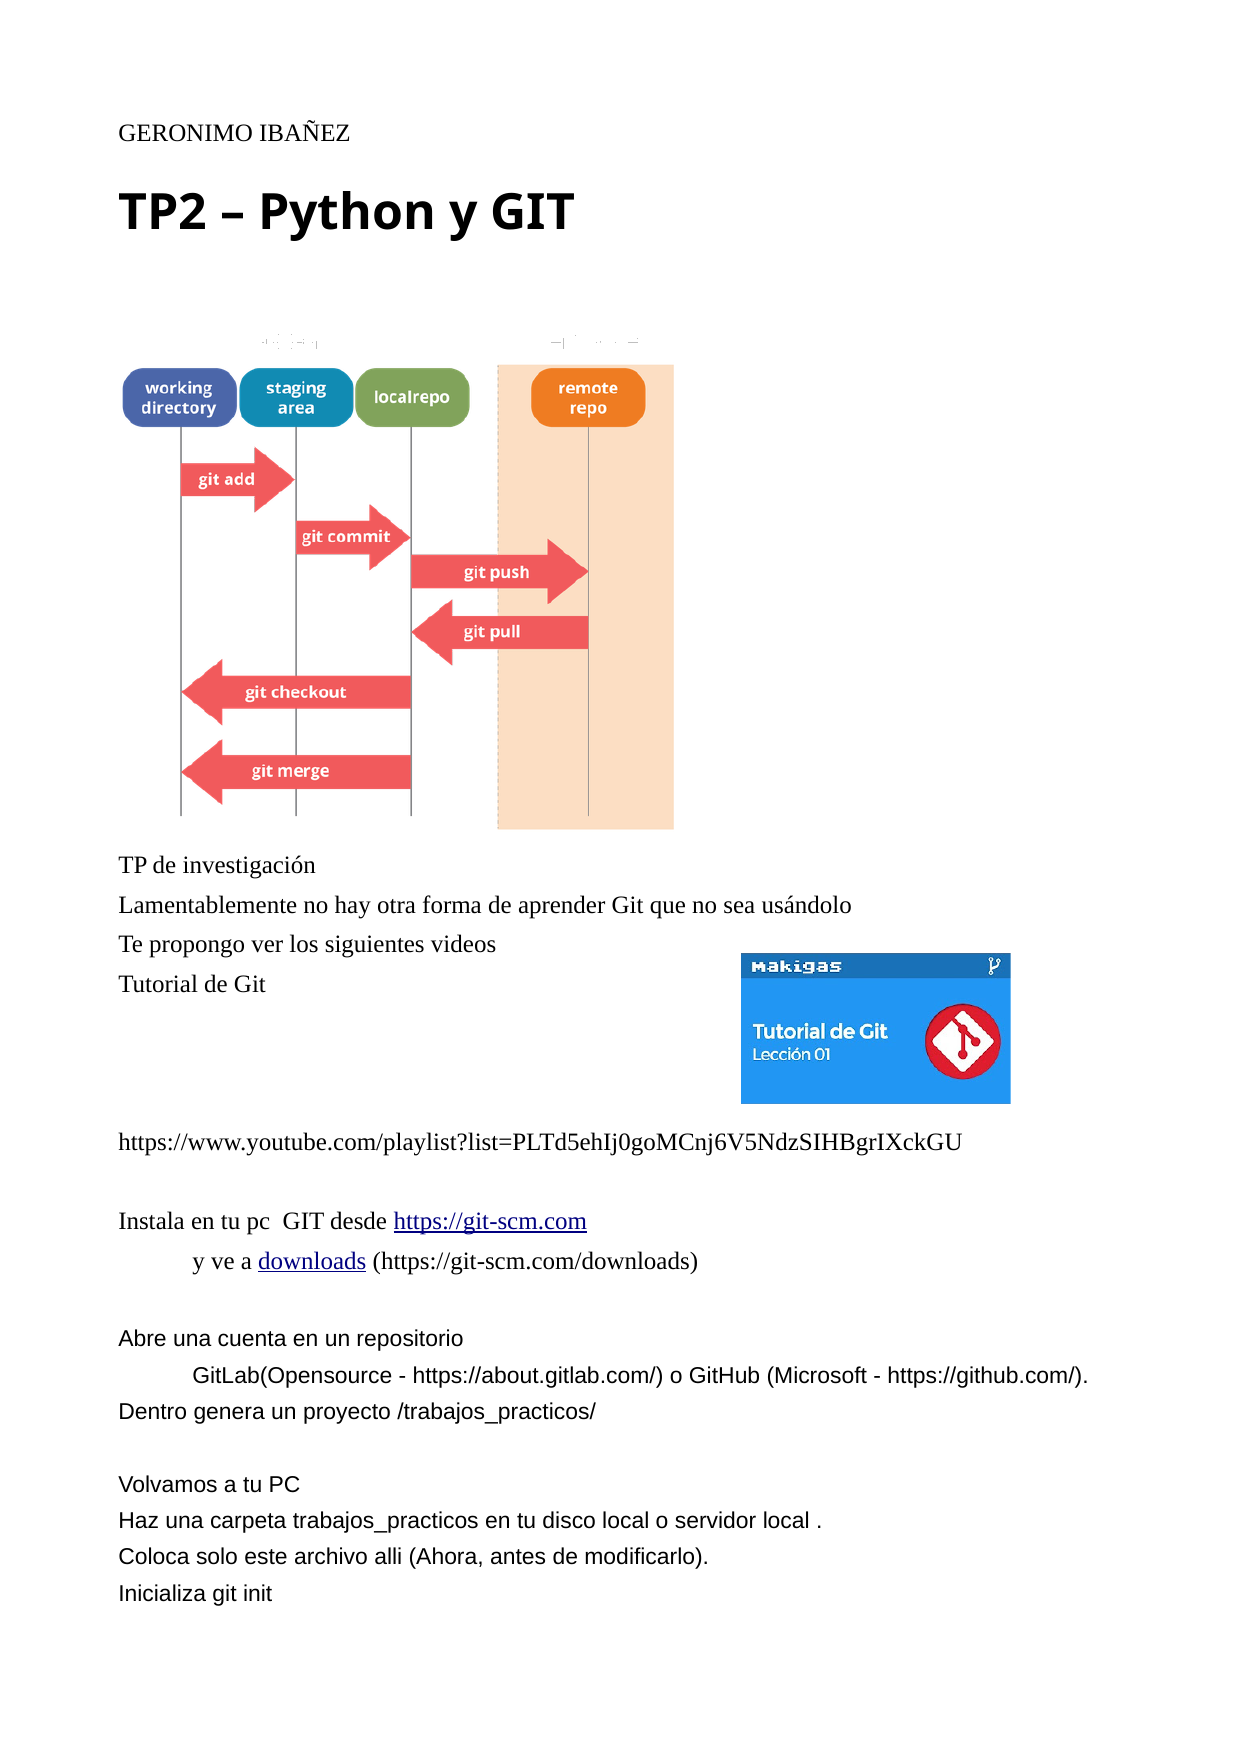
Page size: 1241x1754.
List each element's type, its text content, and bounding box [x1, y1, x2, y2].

text TP de investigación [118, 850, 1122, 879]
text Instala en tu pc GIT desde https://git-scm.com [118, 1206, 1122, 1235]
text [1011, 969, 1122, 998]
text TP2 – Python y GIT [118, 176, 1122, 244]
text Volvamos a tu PC [118, 1471, 1122, 1497]
text Lamentablemente no hay otra forma de aprender Git que no sea usándolo [118, 890, 1122, 918]
text https://www.youtube.com/playlist?list=PLTd5ehIj0goMCnj6V5NdzSIHBgrIXckGU [118, 1127, 1122, 1156]
text Haz una carpeta trabajos_practicos en tu disco local o servidor local . [118, 1507, 1122, 1533]
picture [741, 953, 1011, 1104]
text Abre una cuenta en un repositorio [118, 1325, 1122, 1352]
text GitLab(Opensource - https://about.gitlab.com/) o GitHub (Microsoft - https://github.com/). [118, 1362, 1122, 1388]
text y ve a downloads (https://git-scm.com/downloads) [118, 1246, 1122, 1275]
text Dentro genera un proyecto /trabajos_practicos/ [118, 1398, 1122, 1424]
text Tutorial de Git [118, 969, 741, 998]
text Coloca solo este archivo alli (Ahora, antes de modificarlo). [118, 1543, 1122, 1570]
text Te propongo ver los siguientes videos [118, 929, 1122, 958]
text Inicializa git init [118, 1580, 1122, 1606]
picture [118, 319, 675, 840]
